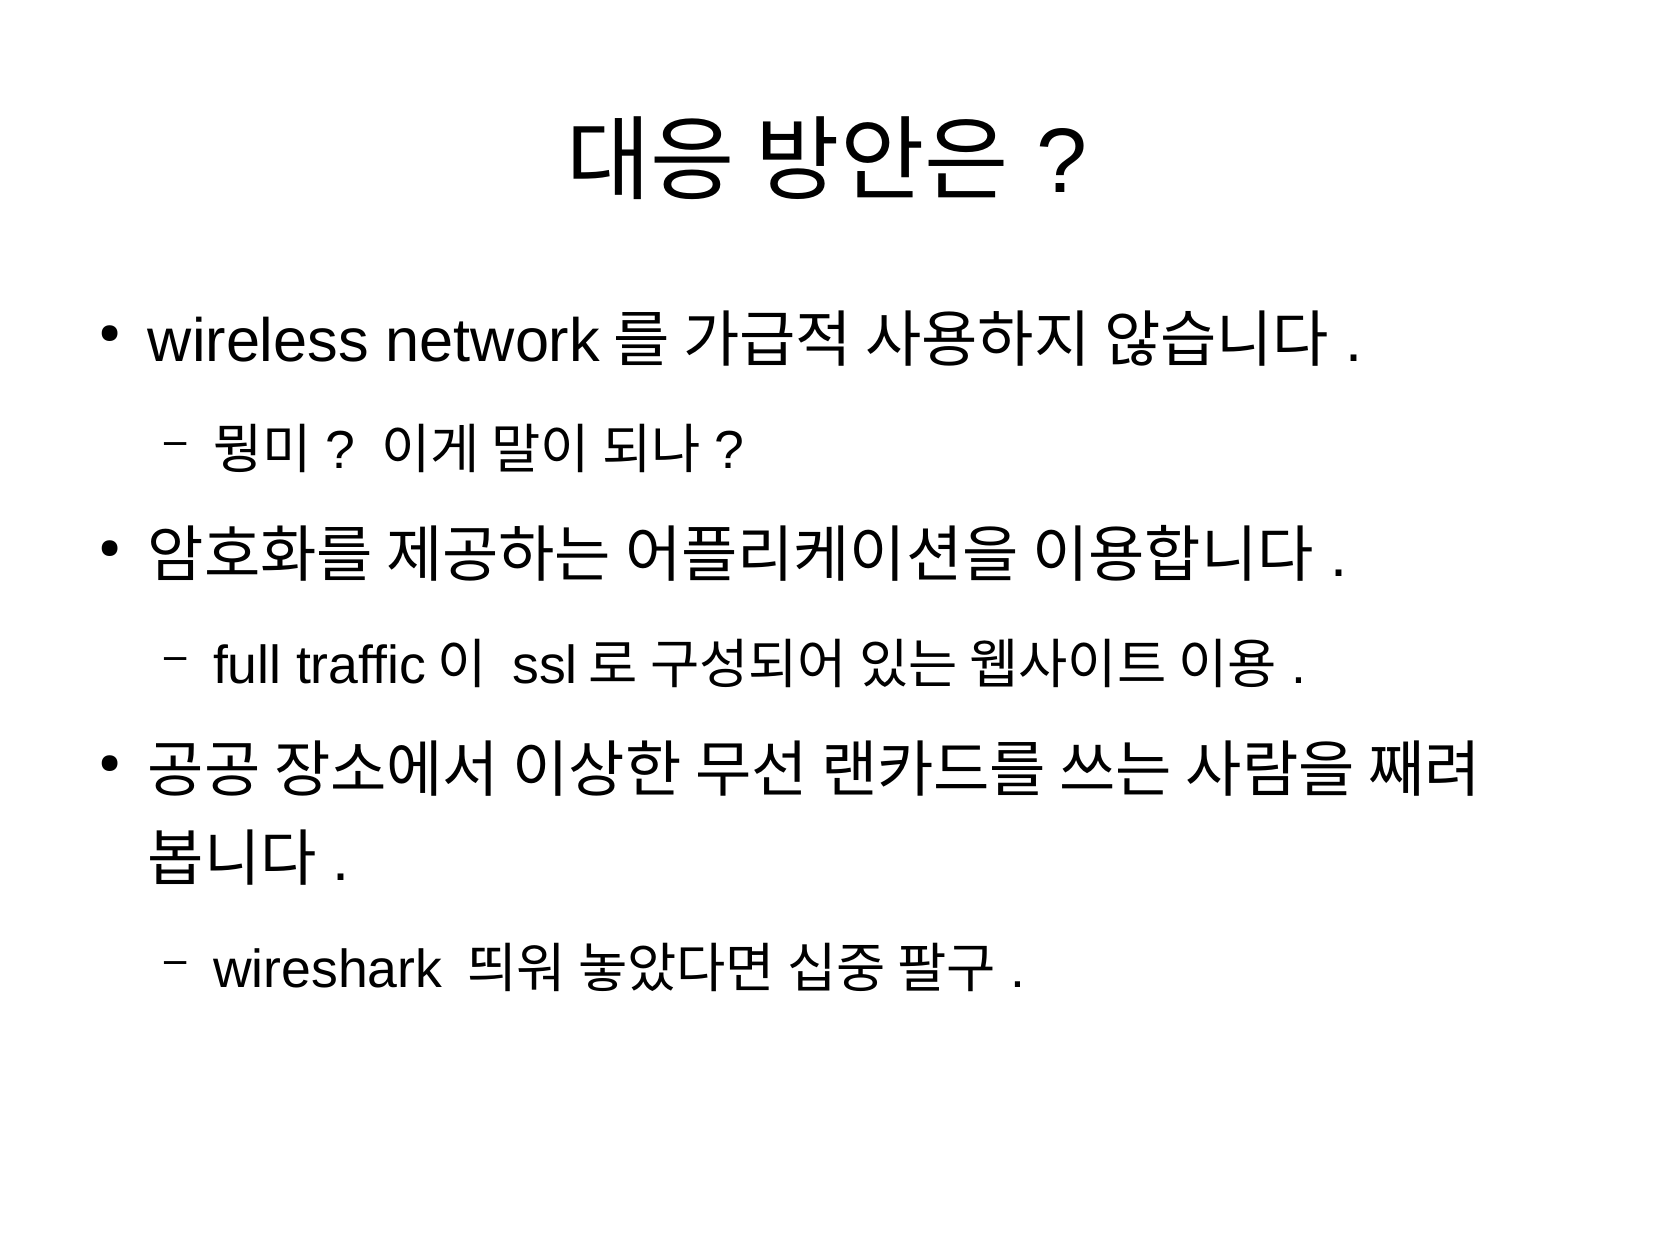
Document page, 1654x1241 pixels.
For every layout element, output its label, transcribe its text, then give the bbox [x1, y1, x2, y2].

title 대응 방안은? [82, 49, 1571, 257]
list wireless network를 가급적 사용하지 않습니다. 뭥미? 이게 말이 되나? 암호화를 제공하는 어플리케이션을 이용합니다. full traffic이 ssl로 구성되어 있는 웹사이트 이용. 공공 장소에서 이상한 무선 랜카드를 쓰는 사람을 째려 봅니다. wireshark 띄워 놓았다면 십중 팔구. [82, 290, 1571, 1010]
